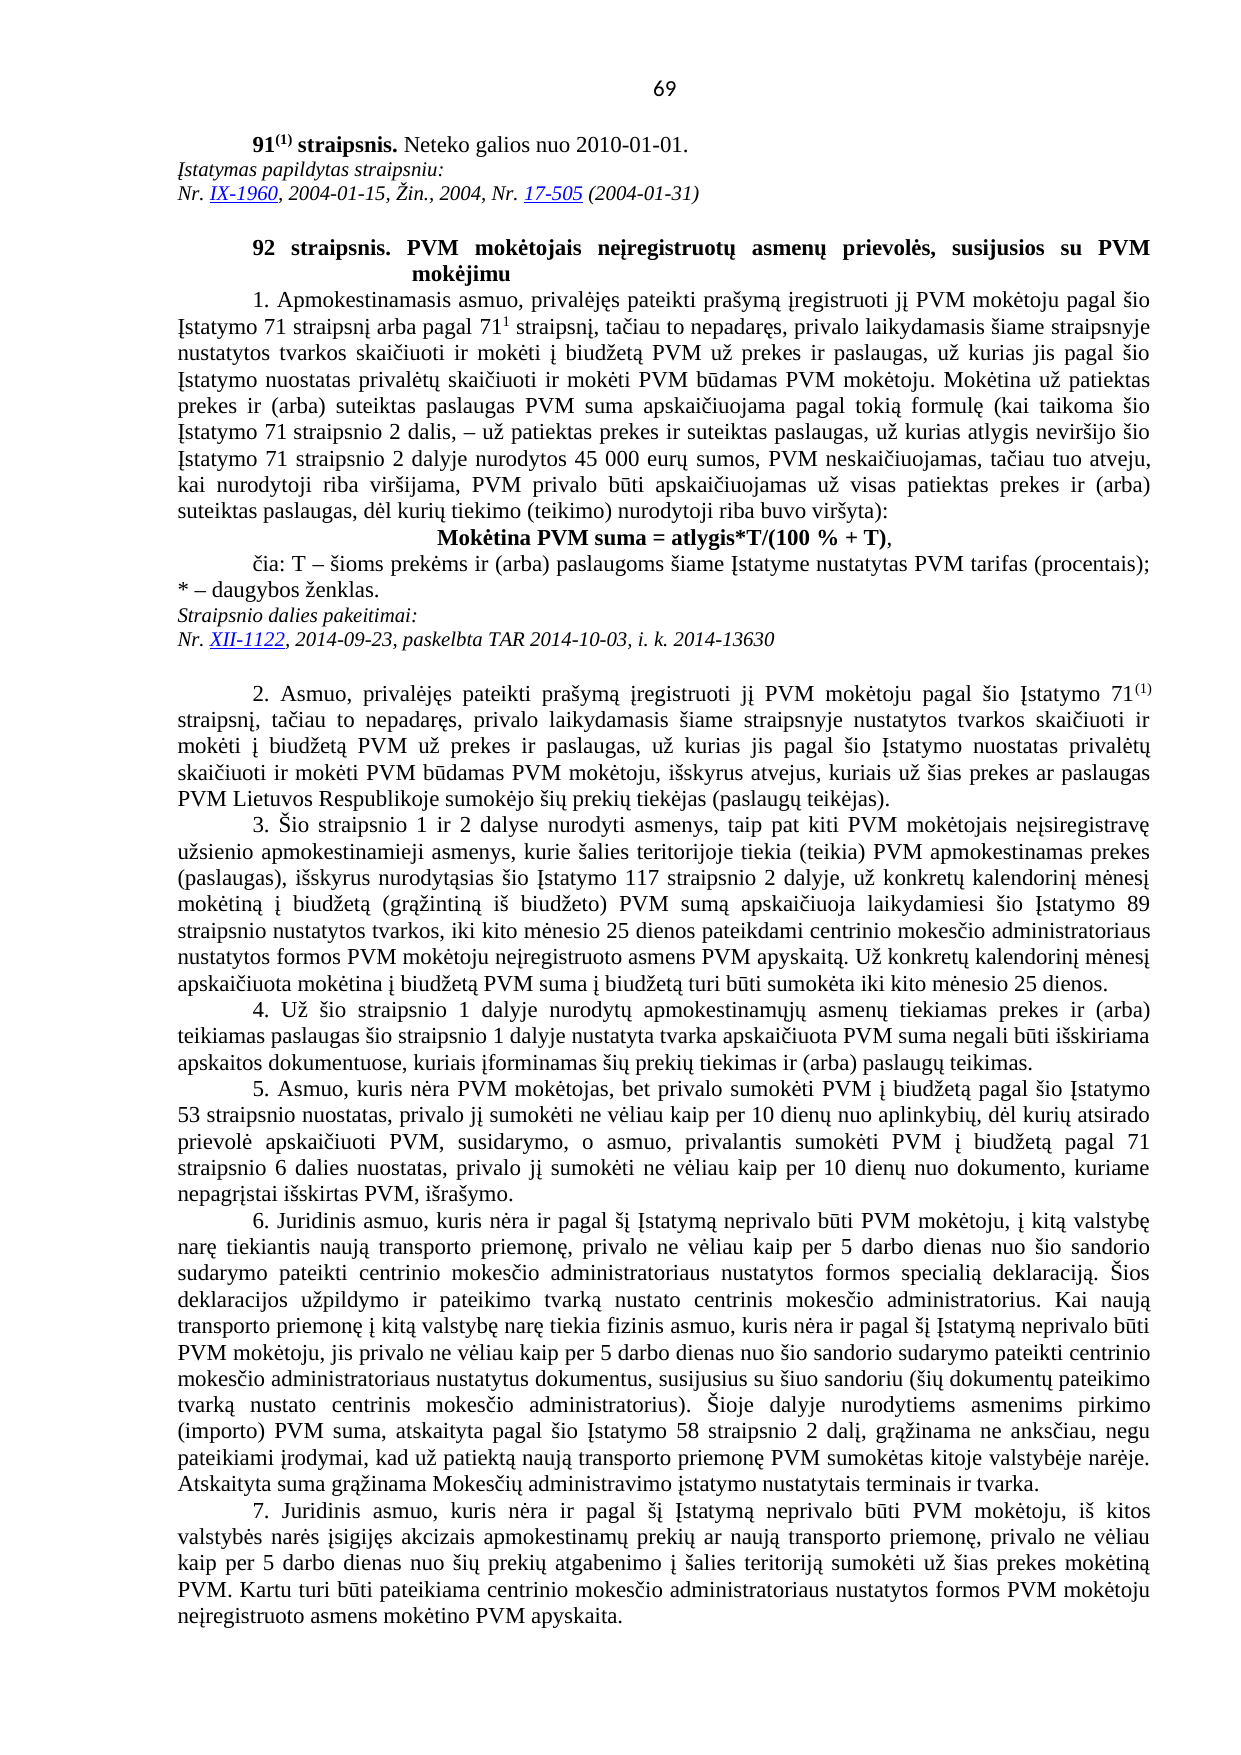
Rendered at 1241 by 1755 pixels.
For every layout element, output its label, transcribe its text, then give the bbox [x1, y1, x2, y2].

text 5. Asmuo, kuris nėra PVM mokėtojas, bet privalo sumokėti PVM į biudžetą pagal šio Įstatymo 53 straipsnio nuostatas, privalo jį sumokėti ne vėliau kaip per 10 dienų nuo aplinkybių, dėl kurių atsirado prievolė apskaičiuoti PVM, susidarymo, o asmuo, privalantis sumokėti PVM į biudžetą pagal 71 straipsnio 6 dalies nuostatas, privalo jį sumokėti ne vėliau kaip per 10 dienų nuo dokumento, kuriame nepagrįstai išskirtas PVM, išrašymo. [177, 1075, 1152, 1207]
text Straipsnio dalies pakeitimai: [177, 603, 1152, 627]
text 2. Asmuo, privalėjęs pateikti prašymą įregistruoti jį PVM mokėtoju pagal šio Įstatymo 71(1) straipsnį, tačiau to nepadaręs, privalo laikydamasis šiame straipsnyje nustatytos tvarkos skaičiuoti ir mokėti į biudžetą PVM už prekes ir paslaugas, už kurias jis pagal šio Įstatymo nuostatas privalėtų skaičiuoti ir mokėti PVM būdamas PVM mokėtoju, išskyrus atvejus, kuriais už šias prekes ar paslaugas PVM Lietuvos Respublikoje sumokėjo šių prekių tiekėjas (paslaugų teikėjas). [177, 680, 1152, 811]
text 7. Juridinis asmuo, kuris nėra ir pagal šį Įstatymą neprivalo būti PVM mokėtoju, iš kitos valstybės narės įsigijęs akcizais apmokestinamų prekių ar naują transporto priemonę, privalo ne vėliau kaip per 5 darbo dienas nuo šių prekių atgabenimo į šalies teritoriją sumokėti už šias prekes mokėtiną PVM. Kartu turi būti pateikiama centrinio mokesčio administratoriaus nustatytos formos PVM mokėtoju neįregistruoto asmens mokėtino PVM apyskaita. [177, 1497, 1152, 1628]
text 1. Apmokestinamasis asmuo, privalėjęs pateikti prašymą įregistruoti jį PVM mokėtoju pagal šio Įstatymo 71 straipsnį arba pagal 711 straipsnį, tačiau to nepadaręs, privalo laikydamasis šiame straipsnyje nustatytos tvarkos skaičiuoti ir mokėti į biudžetą PVM už prekes ir paslaugas, už kurias jis pagal šio Įstatymo nuostatas privalėtų skaičiuoti ir mokėti PVM būdamas PVM mokėtoju. Mokėtina už patiektas prekes ir (arba) suteiktas paslaugas PVM suma apskaičiuojama pagal tokią formulę (kai taikoma šio Įstatymo 71 straipsnio 2 dalis, – už patiektas prekes ir suteiktas paslaugas, už kurias atlygis neviršijo šio Įstatymo 71 straipsnio 2 dalyje nurodytos 45 000 eurų sumos, PVM neskaičiuojamas, tačiau tuo atveju, kai nurodytoji riba viršijama, PVM privalo būti apskaičiuojamas už visas patiektas prekes ir (arba) suteiktas paslaugas, dėl kurių tiekimo (teikimo) nurodytoji riba buvo viršyta): [177, 287, 1152, 524]
text Nr. XII-1122, 2014-09-23, paskelbta TAR 2014-10-03, i. k. 2014-13630 [177, 627, 1152, 651]
text 4. Už šio straipsnio 1 dalyje nurodytų apmokestinamųjų asmenų tiekiamas prekes ir (arba) teikiamas paslaugas šio straipsnio 1 dalyje nustatyta tvarka apskaičiuota PVM suma negali būti išskiriama apskaitos dokumentuose, kuriais įforminamas šių prekių tiekimas ir (arba) paslaugų teikimas. [177, 996, 1152, 1075]
text Mokėtina PVM suma = atlygis*T/(100 % + T), [177, 524, 1152, 550]
text Nr. IX-1960, 2004-01-15, Žin., 2004, Nr. 17-505 (2004-01-31) [177, 181, 1152, 205]
text 6. Juridinis asmuo, kuris nėra ir pagal šį Įstatymą neprivalo būti PVM mokėtoju, į kitą valstybę narę tiekiantis naują transporto priemonę, privalo ne vėliau kaip per 5 darbo dienas nuo šio sandorio sudarymo pateikti centrinio mokesčio administratoriaus nustatytos formos specialią deklaraciją. Šios deklaracijos užpildymo ir pateikimo tvarką nustato centrinis mokesčio administratorius. Kai naują transporto priemonę į kitą valstybę narę tiekia fizinis asmuo, kuris nėra ir pagal šį Įstatymą neprivalo būti PVM mokėtoju, jis privalo ne vėliau kaip per 5 darbo dienas nuo šio sandorio sudarymo pateikti centrinio mokesčio administratoriaus nustatytus dokumentus, susijusius su šiuo sandoriu (šių dokumentų pateikimo tvarką nustato centrinis mokesčio administratorius). Šioje dalyje nurodytiems asmenims pirkimo (importo) PVM suma, atskaityta pagal šio Įstatymo 58 straipsnio 2 dalį, grąžinama ne anksčiau, negu pateikiami įrodymai, kad už patiektą naują transporto priemonę PVM sumokėtas kitoje valstybėje narėje. Atskaityta suma grąžinama Mokesčių administravimo įstatymo nustatytais terminais ir tvarka. [177, 1207, 1152, 1497]
text 91(1) straipsnis. Neteko galios nuo 2010-01-01. [177, 131, 1152, 157]
text 3. Šio straipsnio 1 ir 2 dalyse nurodyti asmenys, taip pat kiti PVM mokėtojais neįsiregistravę užsienio apmokestinamieji asmenys, kurie šalies teritorijoje tiekia (teikia) PVM apmokestinamas prekes (paslaugas), išskyrus nurodytąsias šio Įstatymo 117 straipsnio 2 dalyje, už konkretų kalendorinį mėnesį mokėtiną į biudžetą (grąžintiną iš biudžeto) PVM sumą apskaičiuoja laikydamiesi šio Įstatymo 89 straipsnio nustatytos tvarkos, iki kito mėnesio 25 dienos pateikdami centrinio mokesčio administratoriaus nustatytos formos PVM mokėtoju neįregistruoto asmens PVM apyskaitą. Už konkretų kalendorinį mėnesį apskaičiuota mokėtina į biudžetą PVM suma į biudžetą turi būti sumokėta iki kito mėnesio 25 dienos. [177, 811, 1152, 996]
text Įstatymas papildytas straipsniu: [177, 157, 1152, 181]
text čia: T – šioms prekėms ir (arba) paslaugoms šiame Įstatyme nustatytas PVM tarifas (procentais); * – daugybos ženklas. [177, 550, 1152, 603]
text 92 straipsnis. PVM mokėtojais neįregistruotų asmenų prievolės, susijusios su PVM mokėjimu [252, 234, 1152, 287]
